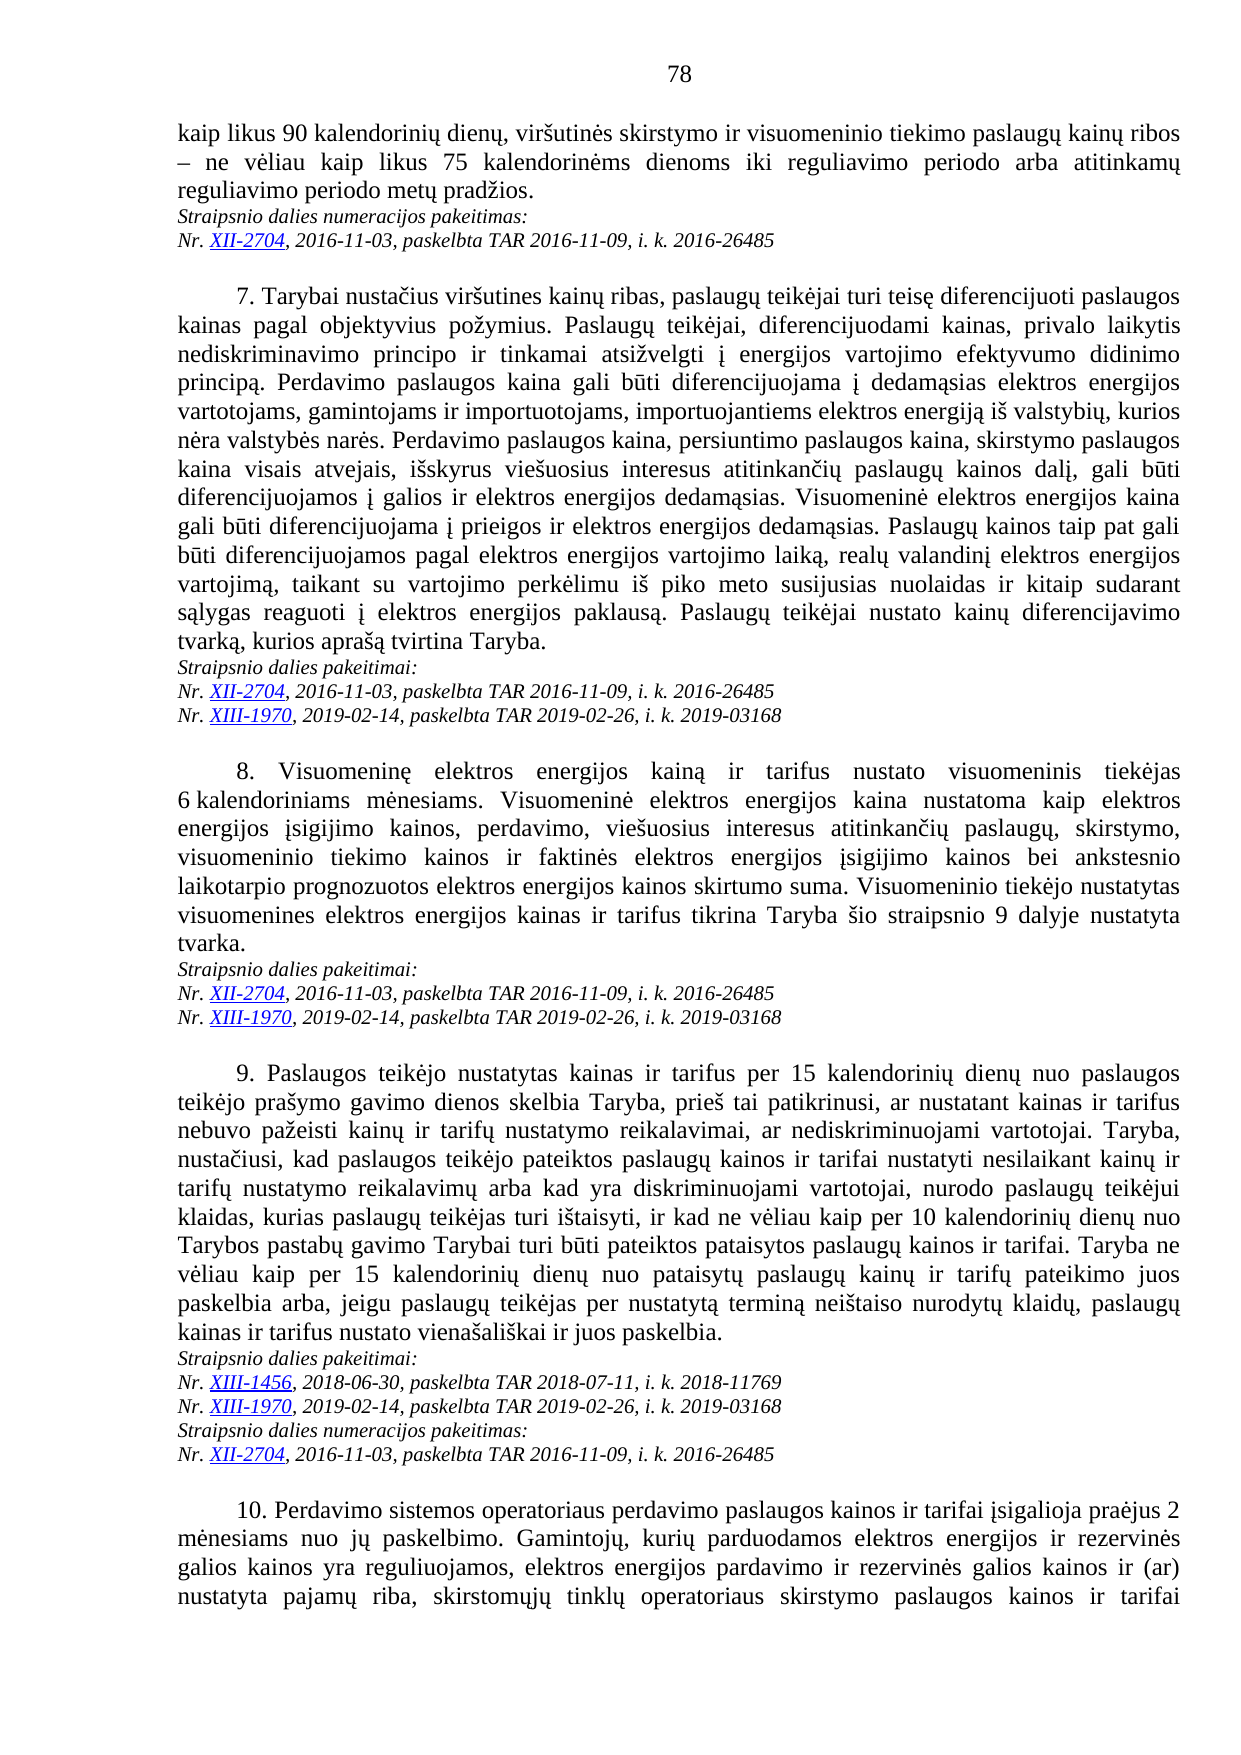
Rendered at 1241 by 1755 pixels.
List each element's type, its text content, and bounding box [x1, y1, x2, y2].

text Straipsnio dalies pakeitimai: [177, 1346, 1181, 1370]
text Nr. XIII-1970, 2019-02-14, paskelbta TAR 2019-02-26, i. k. 2019-03168 [177, 703, 1181, 727]
text 8. Visuomeninę elektros energijos kainą ir tarifus nustato visuomeninis tiekėjas 6 kalendoriniams mėnesiams. Visuomeninė elektros energijos kaina nustatoma kaip elektros energijos įsigijimo kainos, perdavimo, viešuosius interesus atitinkančių paslaugų, skirstymo, visuomeninio tiekimo kainos ir faktinės elektros energijos įsigijimo kainos bei ankstesnio laikotarpio prognozuotos elektros energijos kainos skirtumo suma. Visuomeninio tiekėjo nustatytas visuomenines elektros energijos kainas ir tarifus tikrina Taryba šio straipsnio 9 dalyje nustatyta tvarka. [177, 756, 1181, 957]
text Nr. XII-2704, 2016-11-03, paskelbta TAR 2016-11-09, i. k. 2016-26485 [177, 981, 1181, 1005]
text 7. Tarybai nustačius viršutines kainų ribas, paslaugų teikėjai turi teisę diferencijuoti paslaugos kainas pagal objektyvius požymius. Paslaugų teikėjai, diferencijuodami kainas, privalo laikytis nediskriminavimo principo ir tinkamai atsižvelgti į energijos vartojimo efektyvumo didinimo principą. Perdavimo paslaugos kaina gali būti diferencijuojama į dedamąsias elektros energijos vartotojams, gamintojams ir importuotojams, importuojantiems elektros energiją iš valstybių, kurios nėra valstybės narės. Perdavimo paslaugos kaina, persiuntimo paslaugos kaina, skirstymo paslaugos kaina visais atvejais, išskyrus viešuosius interesus atitinkančių paslaugų kainos dalį, gali būti diferencijuojamos į galios ir elektros energijos dedamąsias. Visuomeninė elektros energijos kaina gali būti diferencijuojama į prieigos ir elektros energijos dedamąsias. Paslaugų kainos taip pat gali būti diferencijuojamos pagal elektros energijos vartojimo laiką, realų valandinį elektros energijos vartojimą, taikant su vartojimo perkėlimu iš piko meto susijusias nuolaidas ir kitaip sudarant sąlygas reaguoti į elektros energijos paklausą. Paslaugų teikėjai nustato kainų diferencijavimo tvarką, kurios aprašą tvirtina Taryba. [177, 281, 1181, 655]
text Straipsnio dalies pakeitimai: [177, 957, 1181, 981]
text kaip likus 90 kalendorinių dienų, viršutinės skirstymo ir visuomeninio tiekimo paslaugų kainų ribos – ne vėliau kaip likus 75 kalendorinėms dienoms iki reguliavimo periodo arba atitinkamų reguliavimo periodo metų pradžios. [177, 118, 1181, 204]
text Straipsnio dalies pakeitimai: [177, 655, 1181, 679]
text Straipsnio dalies numeracijos pakeitimas: [177, 204, 1181, 228]
text 9. Paslaugos teikėjo nustatytas kainas ir tarifus per 15 kalendorinių dienų nuo paslaugos teikėjo prašymo gavimo dienos skelbia Taryba, prieš tai patikrinusi, ar nustatant kainas ir tarifus nebuvo pažeisti kainų ir tarifų nustatymo reikalavimai, ar nediskriminuojami vartotojai. Taryba, nustačiusi, kad paslaugos teikėjo pateiktos paslaugų kainos ir tarifai nustatyti nesilaikant kainų ir tarifų nustatymo reikalavimų arba kad yra diskriminuojami vartotojai, nurodo paslaugų teikėjui klaidas, kurias paslaugų teikėjas turi ištaisyti, ir kad ne vėliau kaip per 10 kalendorinių dienų nuo Tarybos pastabų gavimo Tarybai turi būti pateiktos pataisytos paslaugų kainos ir tarifai. Taryba ne vėliau kaip per 15 kalendorinių dienų nuo pataisytų paslaugų kainų ir tarifų pateikimo juos paskelbia arba, jeigu paslaugų teikėjas per nustatytą terminą neištaiso nurodytų klaidų, paslaugų kainas ir tarifus nustato vienašališkai ir juos paskelbia. [177, 1058, 1181, 1346]
text Nr. XII-2704, 2016-11-03, paskelbta TAR 2016-11-09, i. k. 2016-26485 [177, 1442, 1181, 1466]
text Nr. XII-2704, 2016-11-03, paskelbta TAR 2016-11-09, i. k. 2016-26485 [177, 679, 1181, 703]
text Nr. XIII-1970, 2019-02-14, paskelbta TAR 2019-02-26, i. k. 2019-03168 [177, 1005, 1181, 1029]
text 10. Perdavimo sistemos operatoriaus perdavimo paslaugos kainos ir tarifai įsigalioja praėjus 2 mėnesiams nuo jų paskelbimo. Gamintojų, kurių parduodamos elektros energijos ir rezervinės galios kainos yra reguliuojamos, elektros energijos pardavimo ir rezervinės galios kainos ir (ar) nustatyta pajamų riba, skirstomųjų tinklų operatoriaus skirstymo paslaugos kainos ir tarifai [177, 1495, 1181, 1610]
text Nr. XIII-1456, 2018-06-30, paskelbta TAR 2018-07-11, i. k. 2018-11769 [177, 1370, 1181, 1394]
text Nr. XIII-1970, 2019-02-14, paskelbta TAR 2019-02-26, i. k. 2019-03168 [177, 1394, 1181, 1418]
text Nr. XII-2704, 2016-11-03, paskelbta TAR 2016-11-09, i. k. 2016-26485 [177, 228, 1181, 252]
text Straipsnio dalies numeracijos pakeitimas: [177, 1418, 1181, 1442]
